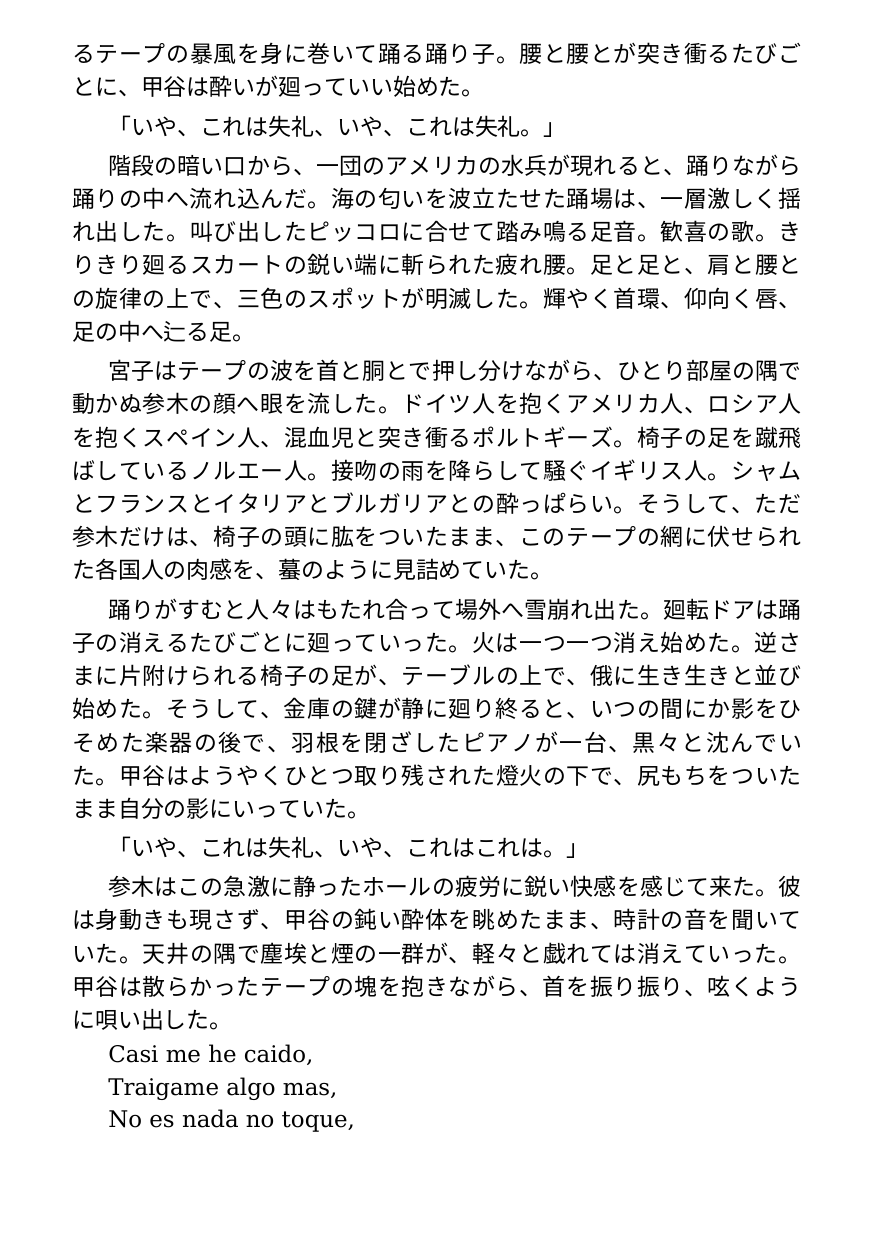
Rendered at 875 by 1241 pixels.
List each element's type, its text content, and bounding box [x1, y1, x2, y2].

text るテープの暴風を身に巻いて踊る踊り子。腰と腰とが突き衝るたびごとに、甲谷は酔いが廻っていい始めた。 [72, 36, 802, 102]
text 「いや、これは失礼、いや、これはこれは。」 [72, 830, 802, 863]
text 「いや、これは失礼、いや、これは失礼。」 [72, 108, 802, 142]
text 階段の暗い口から、一団のアメリカの水兵が現れると、踊りながら踊りの中へ流れ込んだ。海の匂いを波立たせた踊場は、一層激しく揺れ出した。叫び出したピッコロに合せて踏み鳴る足音。歓喜の歌。きりきり廻るスカートの鋭い端に斬られた疲れ腰。足と足と、肩と腰との旋律の上で、三色のスポットが明滅した。輝やく首環、仰向く唇、足の中へ辷る足。 [72, 148, 802, 347]
text Casi me he caido, [72, 1041, 802, 1068]
text Traigame algo mas, [72, 1074, 802, 1101]
text 参木はこの急激に静ったホールの疲労に鋭い快感を感じて来た。彼は身動きも現さず、甲谷の鈍い酔体を眺めたまま、時計の音を聞いていた。天井の隅で塵埃と煙の一群が、軽々と戯れては消えていった。甲谷は散らかったテープの塊を抱きながら、首を振り振り、呟くように唄い出した。 [72, 869, 802, 1035]
text No es nada no toque, [72, 1106, 802, 1133]
text 宮子はテープの波を首と胴とで押し分けながら、ひとり部屋の隅で動かぬ参木の顔へ眼を流した。ドイツ人を抱くアメリカ人、ロシア人を抱くスペイン人、混血児と突き衝るポルトギーズ。椅子の足を蹴飛ばしているノルエー人。接吻の雨を降らして騒ぐイギリス人。シャムとフランスとイタリアとブルガリアとの酔っぱらい。そうして、ただ参木だけは、椅子の頭に肱をついたまま、このテープの網に伏せられた各国人の肉感を、蟇のように見詰めていた。 [72, 353, 802, 586]
text 踊りがすむと人々はもたれ合って場外へ雪崩れ出た。廻転ドアは踊子の消えるたびごとに廻っていった。火は一つ一つ消え始めた。逆さまに片附けられる椅子の足が、テーブルの上で、俄に生き生きと並び始めた。そうして、金庫の鍵が静に廻り終ると、いつの間にか影をひそめた楽器の後で、羽根を閉ざしたピアノが一台、黒々と沈んでいた。甲谷はようやくひとつ取り残された燈火の下で、尻もちをついたまま自分の影にいっていた。 [72, 591, 802, 824]
